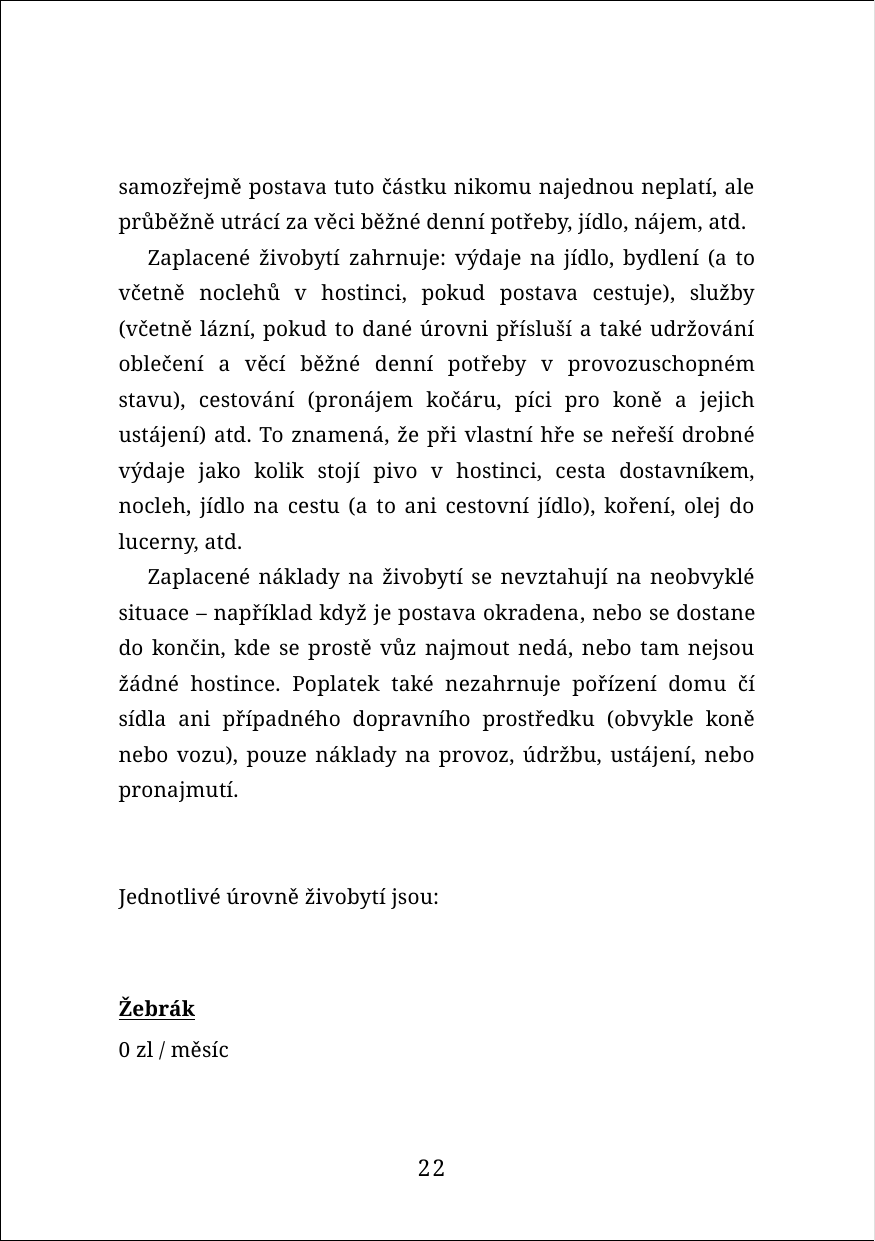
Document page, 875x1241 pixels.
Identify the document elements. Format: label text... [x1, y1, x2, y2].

text 0 zl / měsíc [118, 1035, 756, 1063]
text Jednotlivé úrovně živobytí jsou: [118, 882, 756, 911]
subtitle Žebrák [118, 994, 756, 1023]
text samozřejmě postava tuto částku nikomu najednou neplatí, ale průběžně utrácí za věci běžné denní potřeby, jídlo, nájem, atd. Zaplacené živobytí zahrnuje: výdaje na jídlo, bydlení (a to včetně noclehů v hostinci, pokud postava cestuje), služby (včetně lázní, pokud to dané úrovni přísluší a také udržování oblečení a věcí běžné denní potřeby v provozuschopném stavu), cestování (pronájem kočáru, píci pro koně a jejich ustájení) atd. To znamená, že při vlastní hře se neřeší drobné výdaje jako kolik stojí pivo v hostinci, cesta dostavníkem, nocleh, jídlo na cestu (a to ani cestovní jídlo), koření, olej do lucerny, atd. Zaplacené náklady na živobytí se nevztahují na neobvyklé situace – například když je postava okradena, nebo se dostane do končin, kde se prostě vůz najmout nedá, nebo tam nejsou žádné hostince. Poplatek také nezahrnuje pořízení domu čí sídla ani případného dopravního prostředku (obvykle koně nebo vozu), pouze náklady na provoz, údržbu, ustájení, nebo pronajmutí. [118, 172, 756, 804]
